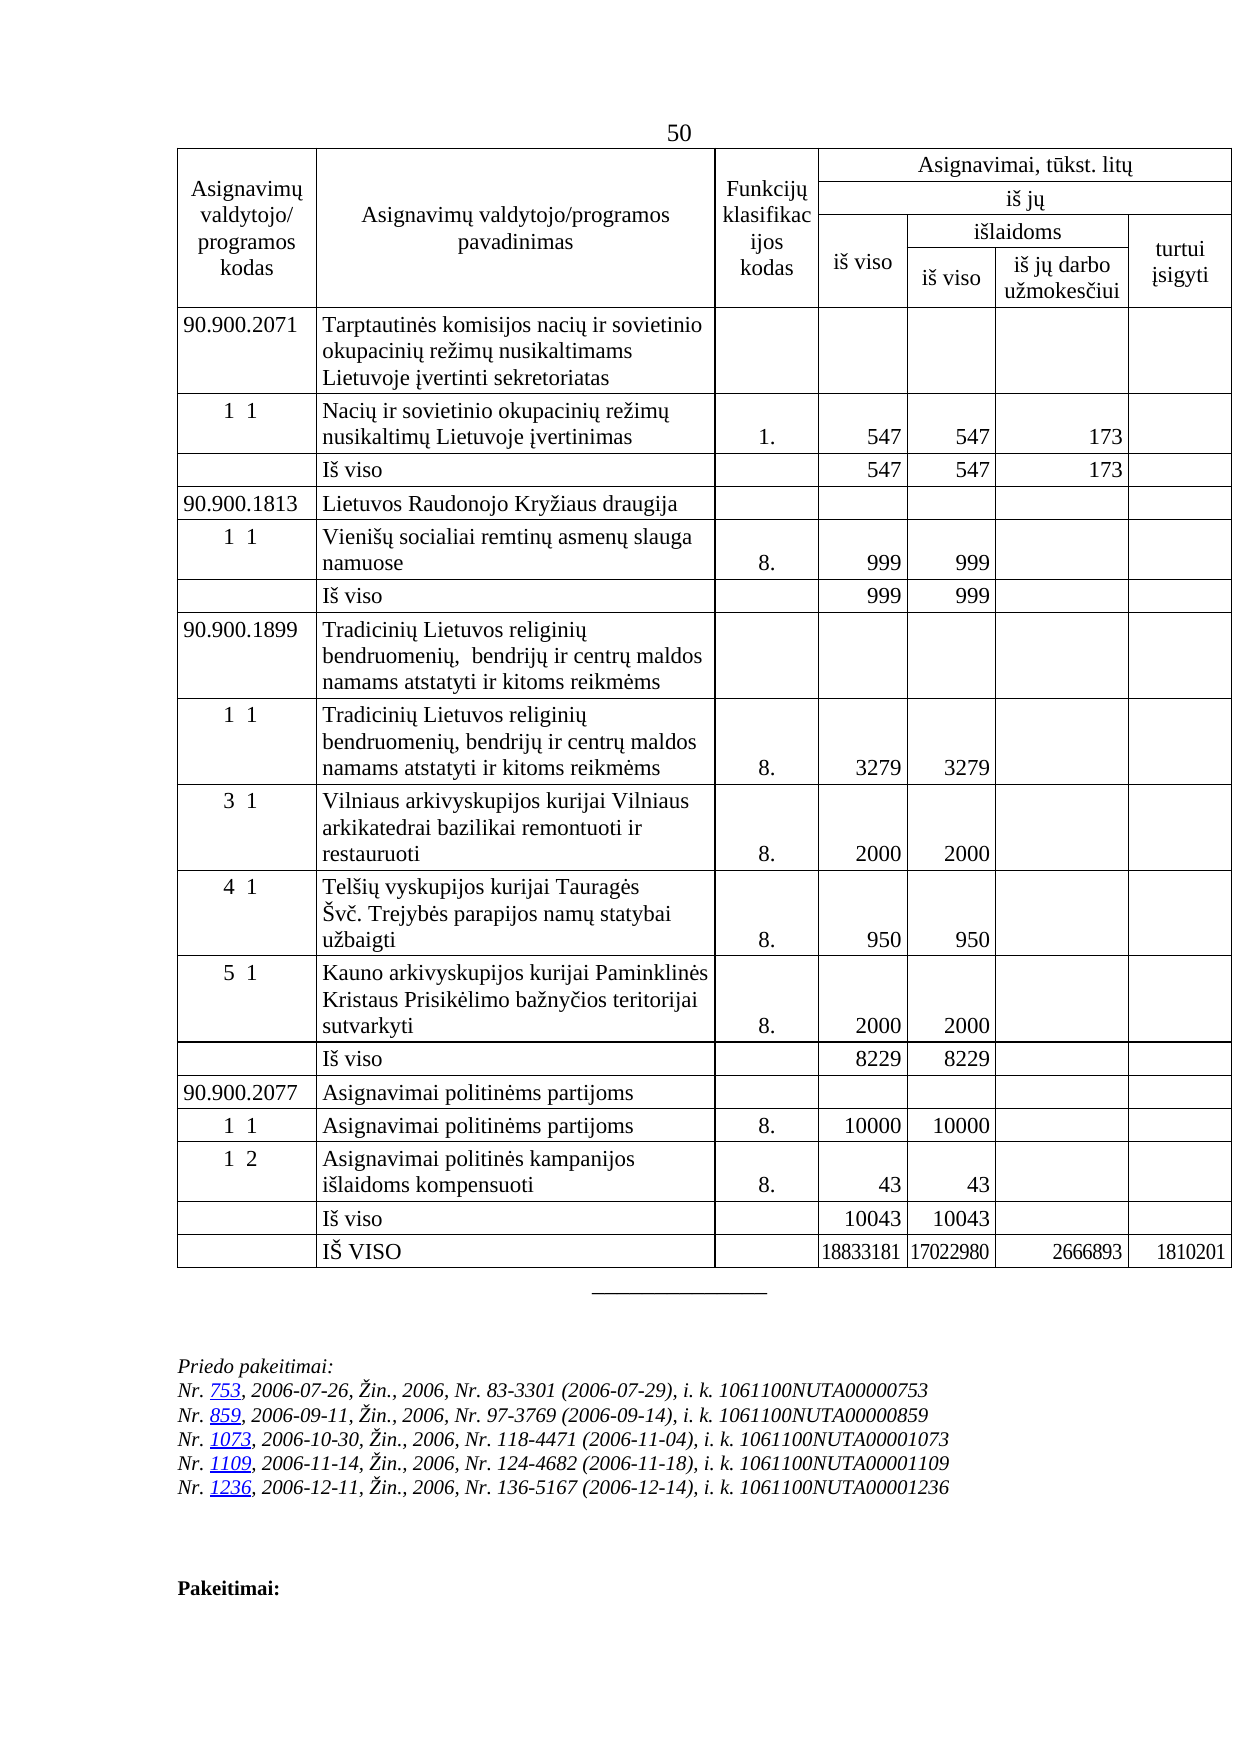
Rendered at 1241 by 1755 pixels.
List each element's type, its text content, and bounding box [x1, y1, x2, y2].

table_cell 17022980 [908, 1235, 995, 1267]
table_cell [1129, 785, 1231, 869]
table_cell 950 [819, 871, 907, 955]
table_cell 173 [996, 454, 1128, 486]
text ______________ [177, 1268, 1181, 1297]
table_cell [996, 1109, 1128, 1141]
table_cell 547 [908, 454, 995, 486]
table_cell [996, 1076, 1128, 1108]
table_cell 1 1 [178, 394, 316, 452]
table_cell [996, 487, 1128, 519]
table_cell 90.900.1813 [178, 487, 316, 519]
table_cell 999 [908, 520, 995, 578]
text Nr. 859, 2006-09-11, Žin., 2006, Nr. 97-3769 (2006-09-14), i. k. 1061100NUTA00000859 [177, 1402, 1181, 1427]
table_cell 1. [716, 394, 818, 452]
table_cell [996, 1142, 1128, 1201]
table_cell 8. [716, 1142, 818, 1201]
table_cell [716, 454, 818, 486]
table_cell 43 [908, 1142, 995, 1201]
table_cell Asignavimai politinės kampanijos išlaidoms kompensuoti [317, 1142, 714, 1201]
table_cell 90.900.1899 [178, 613, 316, 698]
table_cell turtui įsigyti [1129, 215, 1231, 307]
table_cell [1129, 487, 1231, 519]
table_cell [178, 1043, 316, 1074]
table_cell Vienišų socialiai remtinų asmenų slauga namuose [317, 520, 714, 578]
table_cell [908, 613, 995, 698]
table_cell 3279 [819, 699, 907, 783]
table_cell Iš viso [317, 1043, 714, 1074]
table_cell 8. [716, 699, 818, 783]
table_cell [819, 487, 907, 519]
table_cell [819, 308, 907, 393]
table_cell [716, 580, 818, 612]
table_cell 8. [716, 520, 818, 578]
table_cell [178, 1235, 316, 1267]
text Pakeitimai: [177, 1576, 1181, 1600]
table_cell 10043 [908, 1202, 995, 1234]
table_cell 547 [908, 394, 995, 452]
table_cell [1129, 1142, 1231, 1201]
table_cell Tradicinių Lietuvos religinių bendruomenių, bendrijų ir centrų maldos namams atstatyti ir kitoms reikmėms [317, 699, 714, 783]
table_cell 5 1 [178, 956, 316, 1041]
table_cell [178, 454, 316, 486]
table_cell Telšių vyskupijos kurijai Tauragės Švč. Trejybės parapijos namų statybai užbaigti [317, 871, 714, 955]
table_cell 8. [716, 956, 818, 1041]
table_cell [1129, 520, 1231, 578]
table_cell iš jų [819, 182, 1231, 214]
table_cell 1 1 [178, 1109, 316, 1141]
table_cell 8. [716, 871, 818, 955]
table_cell [819, 613, 907, 698]
table_cell 1 1 [178, 699, 316, 783]
table_cell [996, 785, 1128, 869]
table_cell 1 1 [178, 520, 316, 578]
table_cell 8229 [819, 1043, 907, 1074]
table_cell 2000 [908, 785, 995, 869]
table_cell 1 2 [178, 1142, 316, 1201]
table_cell [1129, 580, 1231, 612]
table_cell [716, 1076, 818, 1108]
table_cell 4 1 [178, 871, 316, 955]
table_cell [996, 520, 1128, 578]
table_cell Tarptautinės komisijos nacių ir sovietinio okupacinių režimų nusikaltimams Lietuvoje įvertinti sekretoriatas [317, 308, 714, 393]
table_cell 8. [716, 1109, 818, 1141]
text Priedo pakeitimai: [177, 1354, 1181, 1378]
table_cell iš viso [908, 248, 995, 307]
table_cell Tradicinių Lietuvos religinių bendruomenių, bendrijų ir centrų maldos namams atstatyti ir kitoms reikmėms [317, 613, 714, 698]
table_cell [996, 871, 1128, 955]
table_cell [819, 1076, 907, 1108]
table_cell [178, 580, 316, 612]
table_cell Iš viso [317, 580, 714, 612]
table_cell [1129, 394, 1231, 452]
table_cell 1810201 [1129, 1235, 1231, 1267]
table_cell iš jų darbo užmokesčiui [996, 248, 1128, 307]
table_cell 2666893 [996, 1235, 1128, 1267]
table_header Asignavimai, tūkst. litų [819, 149, 1231, 181]
table_cell 90.900.2071 [178, 308, 316, 393]
table_cell [1129, 1076, 1231, 1108]
table_cell [1129, 871, 1231, 955]
table_cell 950 [908, 871, 995, 955]
table_cell [908, 1076, 995, 1108]
table_cell [996, 956, 1128, 1041]
table_cell 3 1 [178, 785, 316, 869]
table_cell [996, 1202, 1128, 1234]
table_cell [996, 613, 1128, 698]
table_header Funkcijų klasifikacijos kodas [716, 149, 818, 307]
table_cell 999 [908, 580, 995, 612]
table_cell iš viso [819, 215, 907, 307]
table_header Asignavimų valdytojo/ programos kodas [178, 149, 316, 307]
table_cell [716, 1235, 818, 1267]
table_cell 2000 [819, 956, 907, 1041]
text Nr. 1109, 2006-11-14, Žin., 2006, Nr. 124-4682 (2006-11-18), i. k. 1061100NUTA00001109 [177, 1451, 1181, 1475]
table_cell 18833181 [819, 1235, 907, 1267]
table_cell 90.900.2077 [178, 1076, 316, 1108]
table_cell Iš viso [317, 1202, 714, 1234]
table_cell [908, 487, 995, 519]
table_cell Kauno arkivyskupijos kurijai Paminklinės Kristaus Prisikėlimo bažnyčios teritorijai sutvarkyti [317, 956, 714, 1041]
table_cell 43 [819, 1142, 907, 1201]
table_cell 10000 [908, 1109, 995, 1141]
text Nr. 753, 2006-07-26, Žin., 2006, Nr. 83-3301 (2006-07-29), i. k. 1061100NUTA00000753 [177, 1378, 1181, 1402]
table_cell [1129, 699, 1231, 783]
table_cell [716, 487, 818, 519]
table_cell [178, 1202, 316, 1234]
table_cell 2000 [908, 956, 995, 1041]
table_cell 2000 [819, 785, 907, 869]
table_cell [1129, 613, 1231, 698]
table_cell Vilniaus arkivyskupijos kurijai Vilniaus arkikatedrai bazilikai remontuoti ir restauruoti [317, 785, 714, 869]
table_cell [996, 1043, 1128, 1074]
table_cell Asignavimai politinėms partijoms [317, 1076, 714, 1108]
table_cell 999 [819, 580, 907, 612]
table_cell 547 [819, 394, 907, 452]
table_cell [996, 308, 1128, 393]
table_cell [716, 613, 818, 698]
table_cell Asignavimai politinėms partijoms [317, 1109, 714, 1141]
table_cell 8229 [908, 1043, 995, 1074]
table_cell [1129, 308, 1231, 393]
table_cell [1129, 1043, 1231, 1074]
table_header Asignavimų valdytojo/programos pavadinimas [317, 149, 714, 307]
table_cell Nacių ir sovietinio okupacinių režimų nusikaltimų Lietuvoje įvertinimas [317, 394, 714, 452]
table_cell [996, 699, 1128, 783]
table_cell Iš viso [317, 454, 714, 486]
table_cell 10000 [819, 1109, 907, 1141]
table_cell 547 [819, 454, 907, 486]
table_cell 999 [819, 520, 907, 578]
table_cell 10043 [819, 1202, 907, 1234]
table_cell [716, 1043, 818, 1074]
table_cell 173 [996, 394, 1128, 452]
table_cell 8. [716, 785, 818, 869]
table_cell 3279 [908, 699, 995, 783]
table_cell [908, 308, 995, 393]
text Nr. 1073, 2006-10-30, Žin., 2006, Nr. 118-4471 (2006-11-04), i. k. 1061100NUTA00001073 [177, 1427, 1181, 1451]
table_cell išlaidoms [908, 215, 1128, 247]
table_cell [1129, 1109, 1231, 1141]
table_cell [716, 308, 818, 393]
table_cell [1129, 1202, 1231, 1234]
text Nr. 1236, 2006-12-11, Žin., 2006, Nr. 136-5167 (2006-12-14), i. k. 1061100NUTA00001236 [177, 1475, 1181, 1499]
table_cell [1129, 454, 1231, 486]
table_cell [716, 1202, 818, 1234]
table_cell [996, 580, 1128, 612]
table_cell [1129, 956, 1231, 1041]
table_cell Lietuvos Raudonojo Kryžiaus draugija [317, 487, 714, 519]
table_cell IŠ VISO [317, 1235, 714, 1267]
